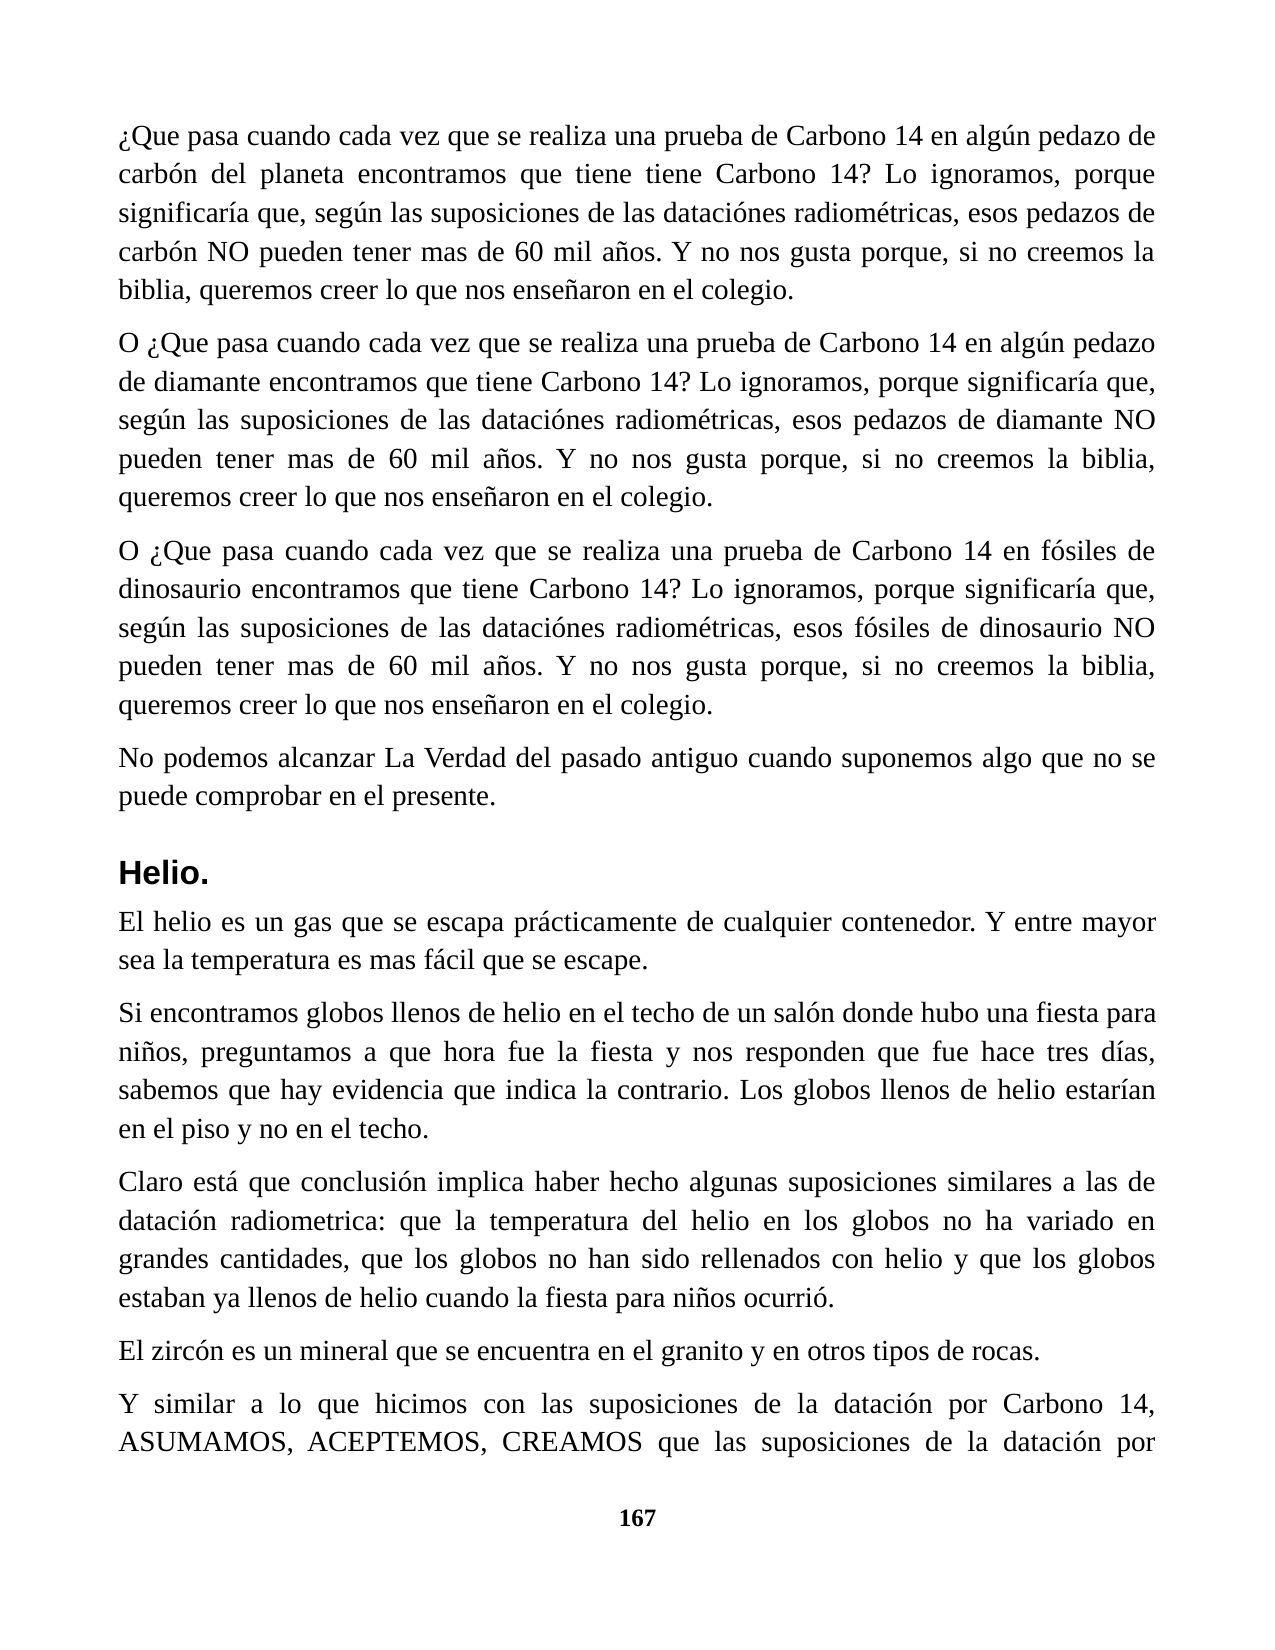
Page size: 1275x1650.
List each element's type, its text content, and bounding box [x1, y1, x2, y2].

text No podemos alcanzar La Verdad del pasado antiguo cuando suponemos algo que no se puede comprobar en el presente. [118, 740, 1157, 812]
text Claro está que conclusión implica haber hecho algunas suposiciones similares a las de datación radiometrica: que la temperatura del helio en los globos no ha variado en grandes cantidades, que los globos no han sido rellenados con helio y que los globos estaban ya llenos de helio cuando la fiesta para niños ocurrió. [118, 1164, 1157, 1313]
text El helio es un gas que se escapa prácticamente de cualquier contenedor. Y entre mayor sea la temperatura es mas fácil que se escape. [118, 904, 1157, 976]
text O ¿Que pasa cuando cada vez que se realiza una prueba de Carbono 14 en algún pedazo de diamante encontramos que tiene Carbono 14? Lo ignoramos, porque significaría que, según las suposiciones de las dataciónes radiométricas, esos pedazos de diamante NO pueden tener mas de 60 mil años. Y no nos gusta porque, si no creemos la biblia, queremos creer lo que nos enseñaron en el colegio. [118, 325, 1157, 513]
text El zircón es un mineral que se encuentra en el granito y en otros tipos de rocas. [118, 1333, 1157, 1366]
text O ¿Que pasa cuando cada vez que se realiza una prueba de Carbono 14 en fósiles de dinosaurio encontramos que tiene Carbono 14? Lo ignoramos, porque significaría que, según las suposiciones de las dataciónes radiométricas, esos fósiles de dinosaurio NO pueden tener mas de 60 mil años. Y no nos gusta porque, si no creemos la biblia, queremos creer lo que nos enseñaron en el colegio. [118, 533, 1157, 720]
text Si encontramos globos llenos de helio en el techo de un salón donde hubo una fiesta para niños, preguntamos a que hora fue la fiesta y nos responden que fue hace tres días, sabemos que hay evidencia que indica la contrario. Los globos llenos de helio estarían en el piso y no en el techo. [118, 995, 1157, 1144]
subtitle Helio. [118, 852, 1157, 891]
text Y similar a lo que hicimos con las suposiciones de la datación por Carbono 14, ASUMAMOS, ACEPTEMOS, CREAMOS que las suposiciones de la datación por [118, 1386, 1157, 1458]
text ¿Que pasa cuando cada vez que se realiza una prueba de Carbono 14 en algún pedazo de carbón del planeta encontramos que tiene tiene Carbono 14? Lo ignoramos, porque significaría que, según las suposiciones de las dataciónes radiométricas, esos pedazos de carbón NO pueden tener mas de 60 mil años. Y no nos gusta porque, si no creemos la biblia, queremos creer lo que nos enseñaron en el colegio. [118, 118, 1157, 306]
